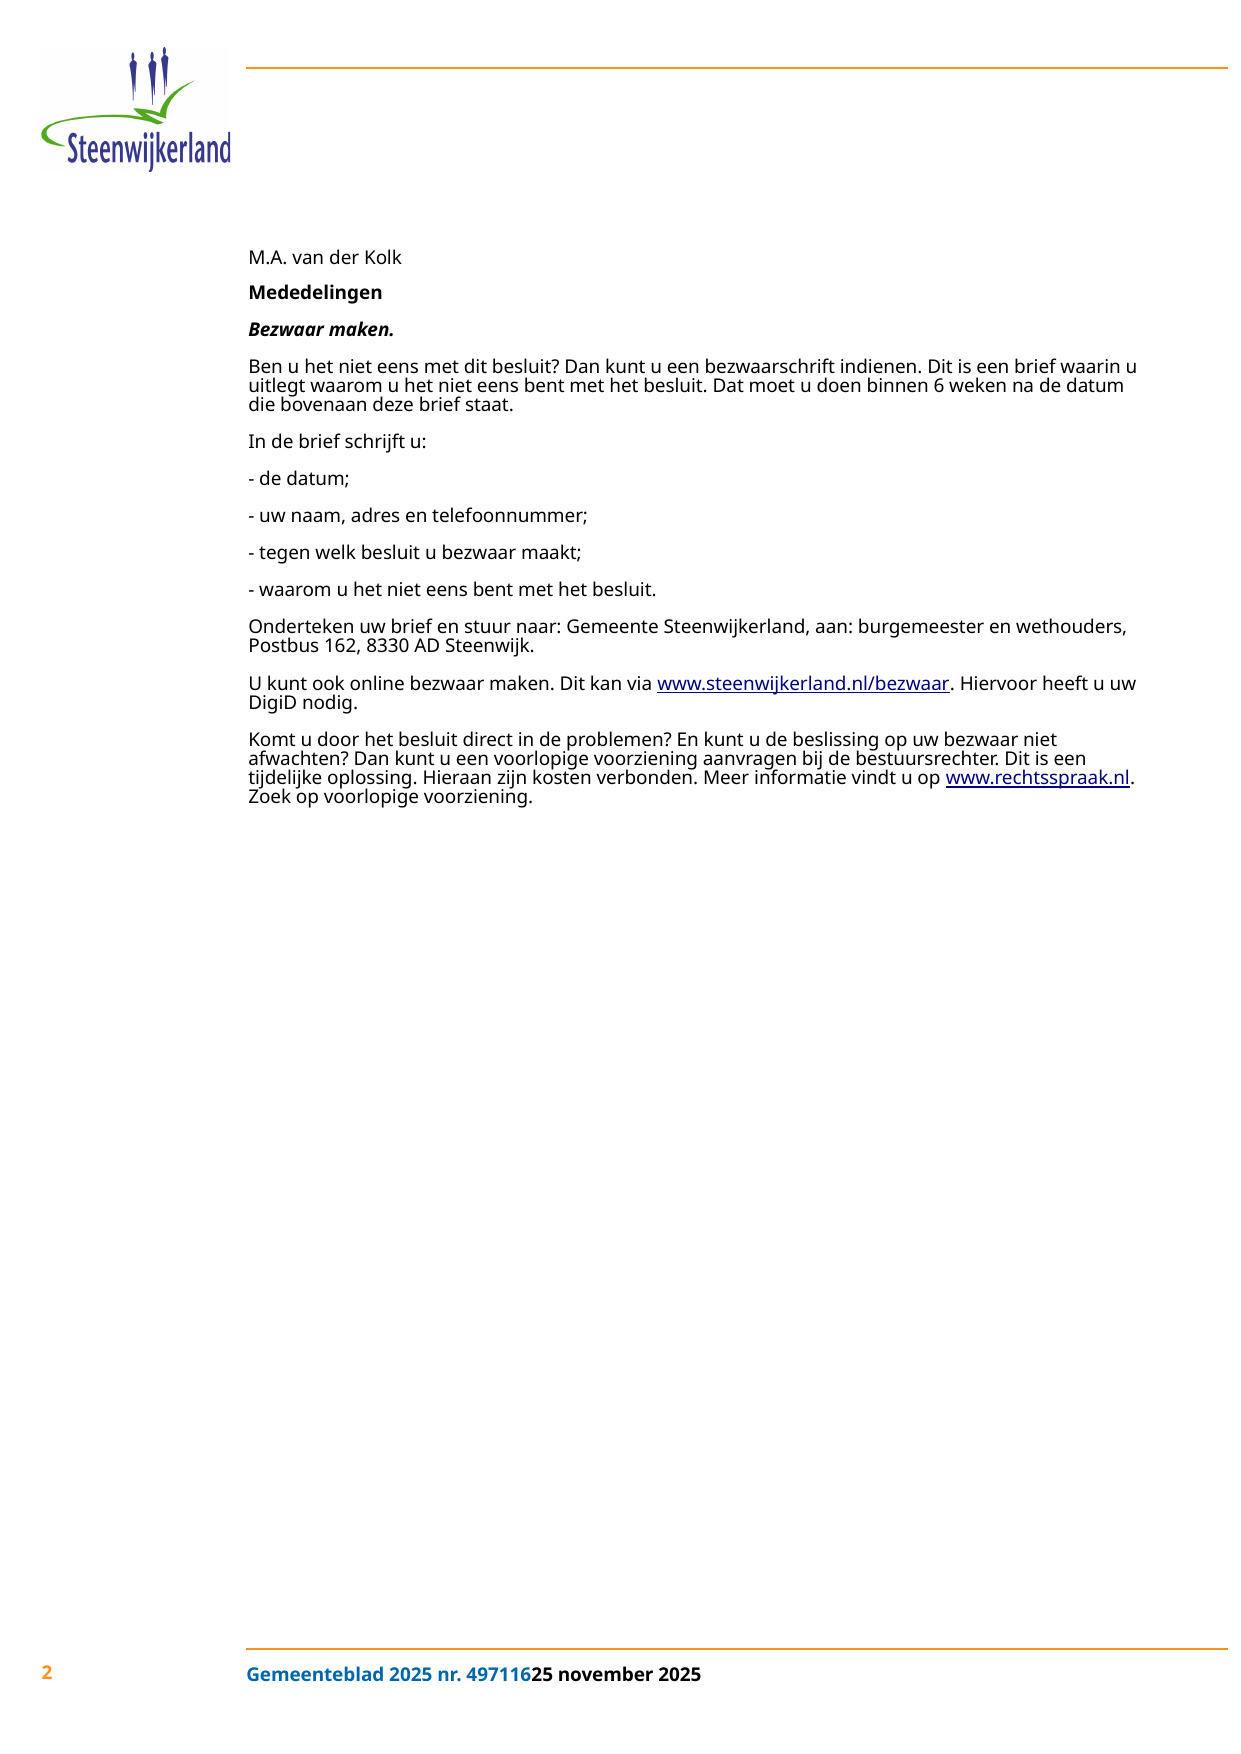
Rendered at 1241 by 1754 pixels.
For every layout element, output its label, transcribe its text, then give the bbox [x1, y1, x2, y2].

text M.A. van der Kolk [248, 244, 1152, 270]
text - de datum; [248, 470, 1152, 489]
text Ben u het niet eens met dit besluit? Dan kunt u een bezwaarschrift indienen. Dit is een brief waarin u uitlegt waarom u het niet eens bent met het besluit. Dat moet u doen binnen 6 weken na de datum die bovenaan deze brief staat. [248, 358, 1152, 416]
text - waarom u het niet eens bent met het besluit. [248, 581, 1152, 601]
text - tegen welk besluit u bezwaar maakt; [248, 544, 1152, 563]
text Bezwaar maken. [248, 321, 1152, 340]
picture [41, 47, 231, 172]
text In de brief schrijft u: [248, 433, 1152, 453]
text Mededelingen [248, 284, 1152, 303]
text Onderteken uw brief en stuur naar: Gemeente Steenwijkerland, aan: burgemeester en wethouders, Postbus 162, 8330 AD Steenwijk. [248, 618, 1152, 657]
text Komt u door het besluit direct in de problemen? En kunt u de beslissing op uw bezwaar niet afwachten? Dan kunt u een voorlopige voorziening aanvragen bij de bestuursrechter. Dit is een tijdelijke oplossing. Hieraan zijn kosten verbonden. Meer informatie vindt u op www.rechtsspraak.nl. Zoek op voorlopige voorziening. [248, 731, 1152, 808]
text U kunt ook online bezwaar maken. Dit kan via www.steenwijkerland.nl/bezwaar. Hiervoor heeft u uw DigiD nodig. [248, 674, 1152, 713]
text - uw naam, adres en telefoonnummer; [248, 507, 1152, 527]
